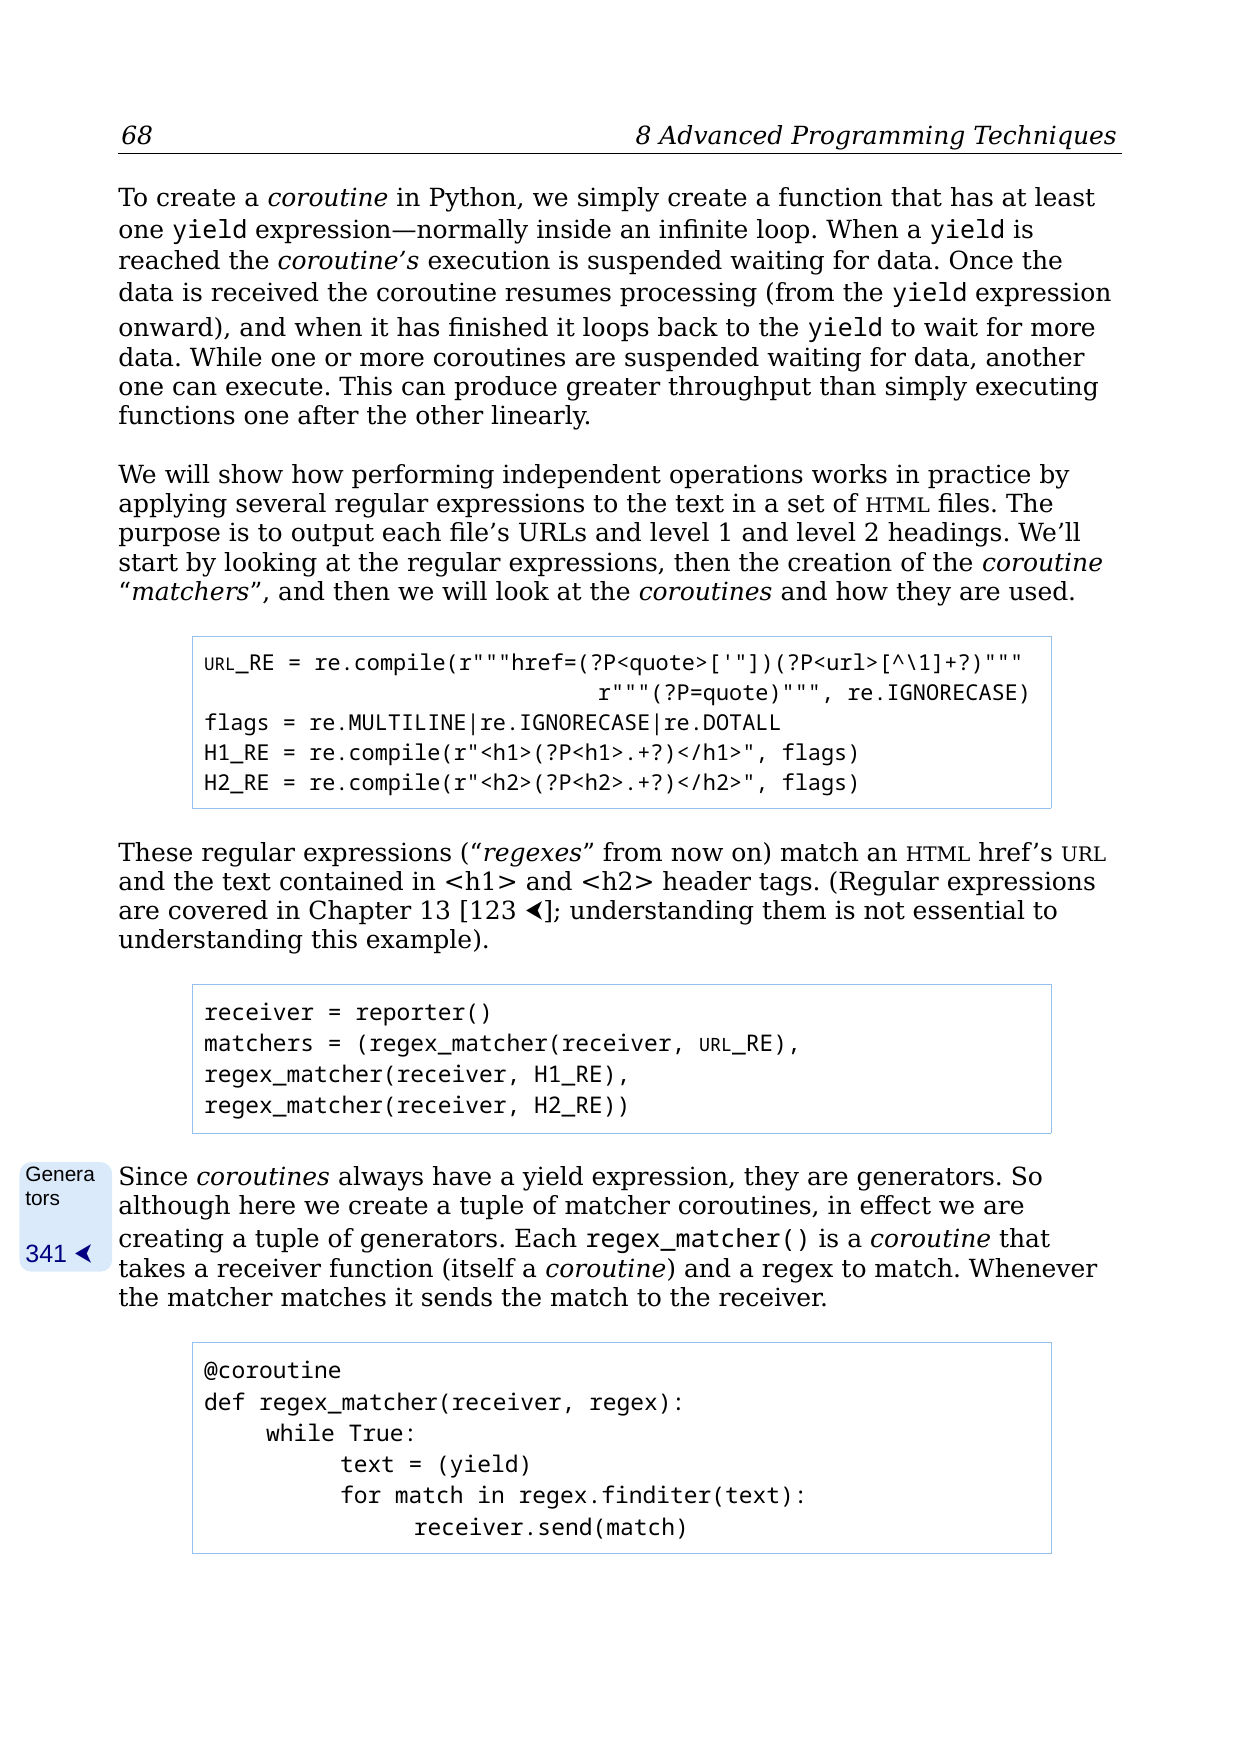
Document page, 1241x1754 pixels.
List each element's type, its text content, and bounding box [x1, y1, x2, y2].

text receiver.send(match) [193, 1498, 1051, 1553]
text H1_RE = re.compile(r"<h1>(?P<h1>.+?)</h1>", flags) [193, 725, 1051, 755]
text To create a coroutine in Python, we simply create a function that has at least one yield expression—normally inside an infinite loop. When a yield is reached the coroutine’s execution is suspended waiting for data. Once the data is received the coroutine resumes processing (from the yield expression onward), and when it has finished it loops back to the yield to wait for more data. While one or more coroutines are suspended waiting for data, another one can execute. This can produce greater throughput than simply executing functions one after the other linearly. [118, 183, 1122, 431]
text r"""(?P=quote)""", re.IGNORECASE) [193, 665, 1051, 695]
text Since coroutines always have a yield expression, they are generators. So although here we create a tuple of matcher coroutines, in effect we are creating a tuple of generators. Each regex_matcher() is a coroutine that takes a receiver function (itself a coroutine) and a regex to match. Whenever the matcher matches it sends the match to the receiver. [118, 1162, 1122, 1313]
text receiver = reporter() [193, 985, 1051, 1015]
text matchers = (regex_matcher(receiver, url_RE), [193, 1015, 1051, 1046]
text These regular expressions (“regexes” from now on) match an html href’s url and the text contained in <h1> and <h2> header tags. (Regular expressions are covered in Chapter 13 [123 ⮜]; understanding them is not essential to understanding this example). [118, 838, 1122, 954]
text text = (yield) [193, 1436, 1051, 1467]
text while True: [193, 1405, 1051, 1436]
text H2_RE = re.compile(r"<h2>(?P<h2>.+?)</h2>", flags) [193, 755, 1051, 808]
text regex_matcher(receiver, H1_RE), [193, 1046, 1051, 1078]
text for match in regex.finditer(text): [193, 1467, 1051, 1498]
text We will show how performing independent operations works in practice by applying several regular expressions to the text in a set of html files. The purpose is to output each file’s URLs and level 1 and level 2 headings. We’ll start by looking at the regular expressions, then the creation of the coroutine “matchers”, and then we will look at the coroutines and how they are used. [118, 460, 1122, 606]
text flags = re.MULTILINE|re.IGNORECASE|re.DOTALL [193, 695, 1051, 725]
text def regex_matcher(receiver, regex): [193, 1373, 1051, 1405]
text regex_matcher(receiver, H2_RE)) [193, 1078, 1051, 1133]
text @coroutine [193, 1343, 1051, 1373]
text url_RE = re.compile(r"""href=(?P<quote>['"])(?P<url>[^\1]+?)""" [193, 637, 1051, 665]
